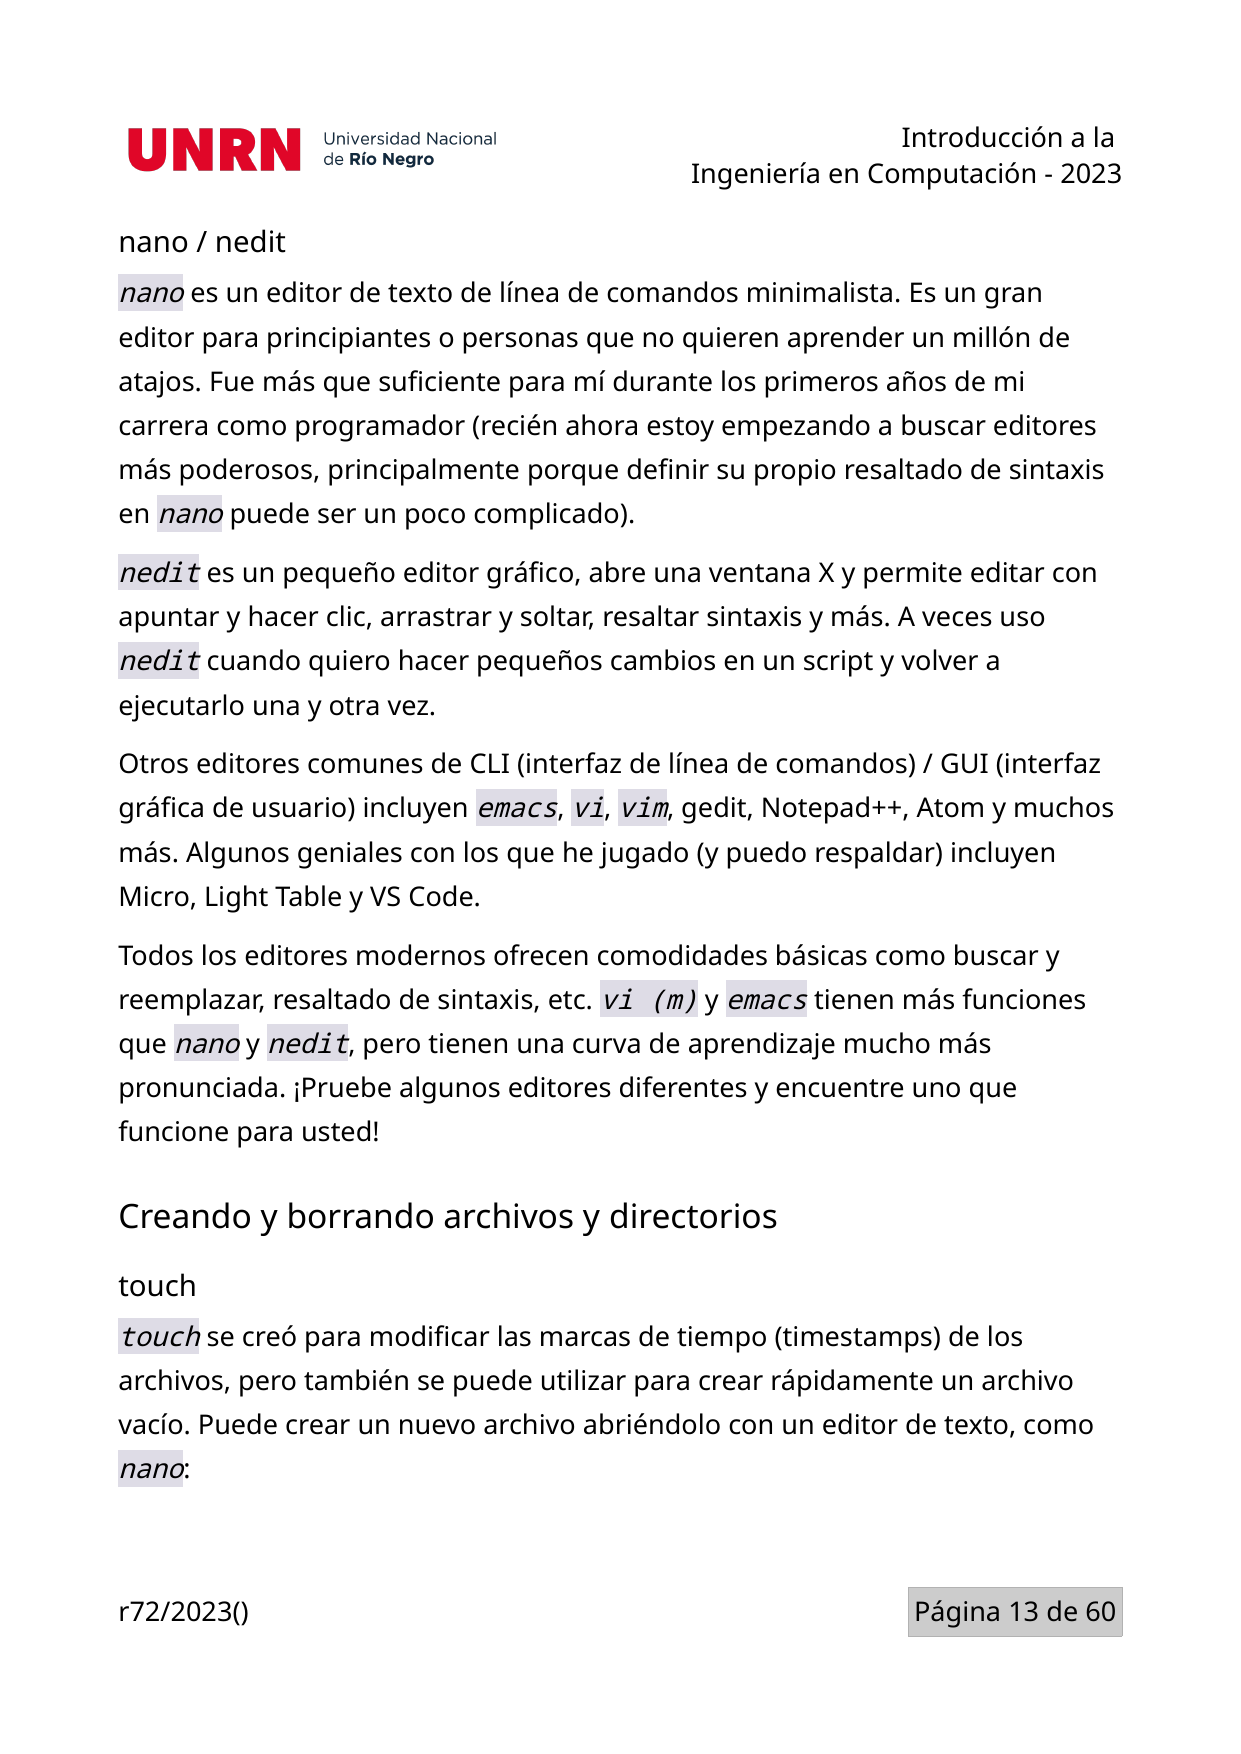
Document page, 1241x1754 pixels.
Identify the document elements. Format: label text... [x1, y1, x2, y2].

text touch se creó para modificar las marcas de tiempo (timestamps) de los archivos, pero también se puede utilizar para crear rápidamente un archivo vacío. Puede crear un nuevo archivo abriéndolo con un editor de texto, como nano: [118, 1317, 1122, 1487]
text nano es un editor de texto de línea de comandos minimalista. Es un gran editor para principiantes o personas que no quieren aprender un millón de atajos. Fue más que suficiente para mí durante los primeros años de mi carrera como programador (recién ahora estoy empezando a buscar editores más poderosos, principalmente porque definir su propio resaltado de sintaxis en nano puede ser un poco complicado). [118, 274, 1122, 532]
text Otros editores comunes de CLI (interfaz de línea de comandos) / GUI (interfaz gráfica de usuario) incluyen emacs, vi, vim, gedit, Notepad++, Atom y muchos más. Algunos geniales con los que he jugado (y puedo respaldar) incluyen Micro, Light Table y VS Code. [118, 745, 1122, 914]
text nedit es un pequeño editor gráfico, abre una ventana X y permite editar con apuntar y hacer clic, arrastrar y soltar, resaltar sintaxis y más. A veces uso nedit cuando quiero hacer pequeños cambios en un script y volver a ejecutarlo una y otra vez. [118, 553, 1122, 723]
subtitle nano / nedit [118, 221, 1122, 261]
subtitle touch [118, 1265, 1122, 1305]
picture [118, 118, 505, 180]
subtitle Creando y borrando archivos y directorios [118, 1192, 1122, 1238]
text Todos los editores modernos ofrecen comodidades básicas como buscar y reemplazar, resaltado de sintaxis, etc. vi (m) y emacs tienen más funciones que nano y nedit, pero tienen una curva de aprendizaje mucho más pronunciada. ¡Pruebe algunos editores diferentes y encuentre uno que funcione para usted! [118, 936, 1122, 1149]
